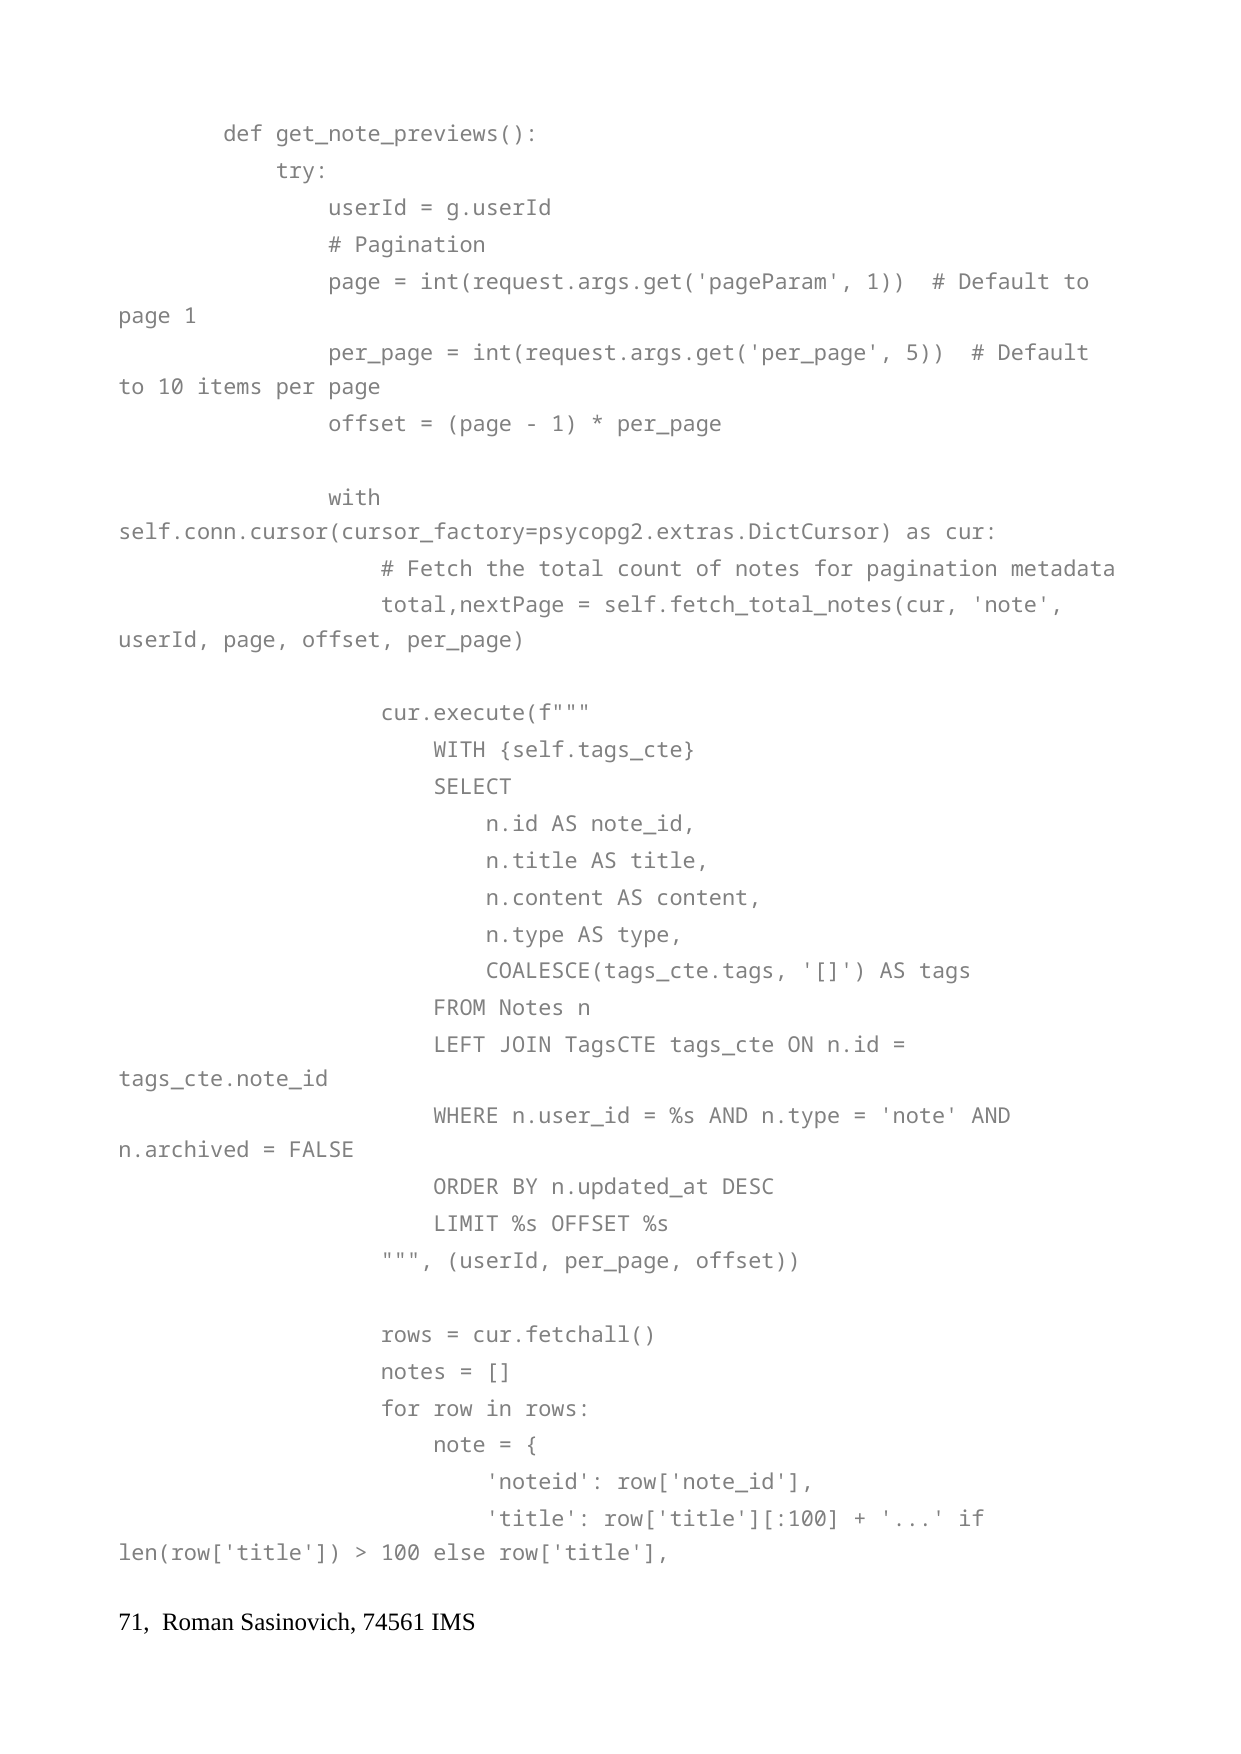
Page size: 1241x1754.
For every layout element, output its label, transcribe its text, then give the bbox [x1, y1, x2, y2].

text LEFT JOIN TagsCTE tags_cte ON n.id = tags_cte.note_id [118, 1029, 1122, 1093]
text n.content AS content, [118, 882, 1122, 911]
text notes = [] [118, 1356, 1122, 1385]
text for row in rows: [118, 1392, 1122, 1422]
text # Pagination [118, 229, 1122, 258]
text n.title AS title, [118, 845, 1122, 874]
text cur.execute(f""" [118, 697, 1122, 727]
text page = int(request.args.get('pageParam', 1)) # Default to page 1 [118, 266, 1122, 329]
text SELECT [118, 771, 1122, 801]
text 'title': row['title'][:100] + '...' if len(row['title']) > 100 else row['title'], [118, 1503, 1122, 1567]
text def get_note_previews(): [118, 118, 1122, 148]
text ORDER BY n.updated_at DESC [118, 1171, 1122, 1201]
text WHERE n.user_id = %s AND n.type = 'note' AND n.archived = FALSE [118, 1100, 1122, 1164]
text total,nextPage = self.fetch_total_notes(cur, 'note', userId, page, offset, per_page) [118, 589, 1122, 653]
text offset = (page - 1) * per_page [118, 408, 1122, 437]
text LIMIT %s OFFSET %s [118, 1208, 1122, 1238]
text # Fetch the total count of notes for pagination metadata [118, 552, 1122, 582]
text rows = cur.fetchall() [118, 1319, 1122, 1348]
text """, (userId, per_page, offset)) [118, 1245, 1122, 1275]
text note = { [118, 1429, 1122, 1459]
text n.id AS note_id, [118, 808, 1122, 838]
text per_page = int(request.args.get('per_page', 5)) # Default to 10 items per page [118, 337, 1122, 401]
text n.type AS type, [118, 918, 1122, 948]
text with self.conn.cursor(cursor_factory=psycopg2.extras.DictCursor) as cur: [118, 481, 1122, 545]
text WITH {self.tags_cte} [118, 734, 1122, 764]
text userId = g.userId [118, 192, 1122, 222]
text 'noteid': row['note_id'], [118, 1466, 1122, 1496]
text COALESCE(tags_cte.tags, '[]') AS tags [118, 955, 1122, 985]
text FROM Notes n [118, 992, 1122, 1022]
text try: [118, 155, 1122, 185]
